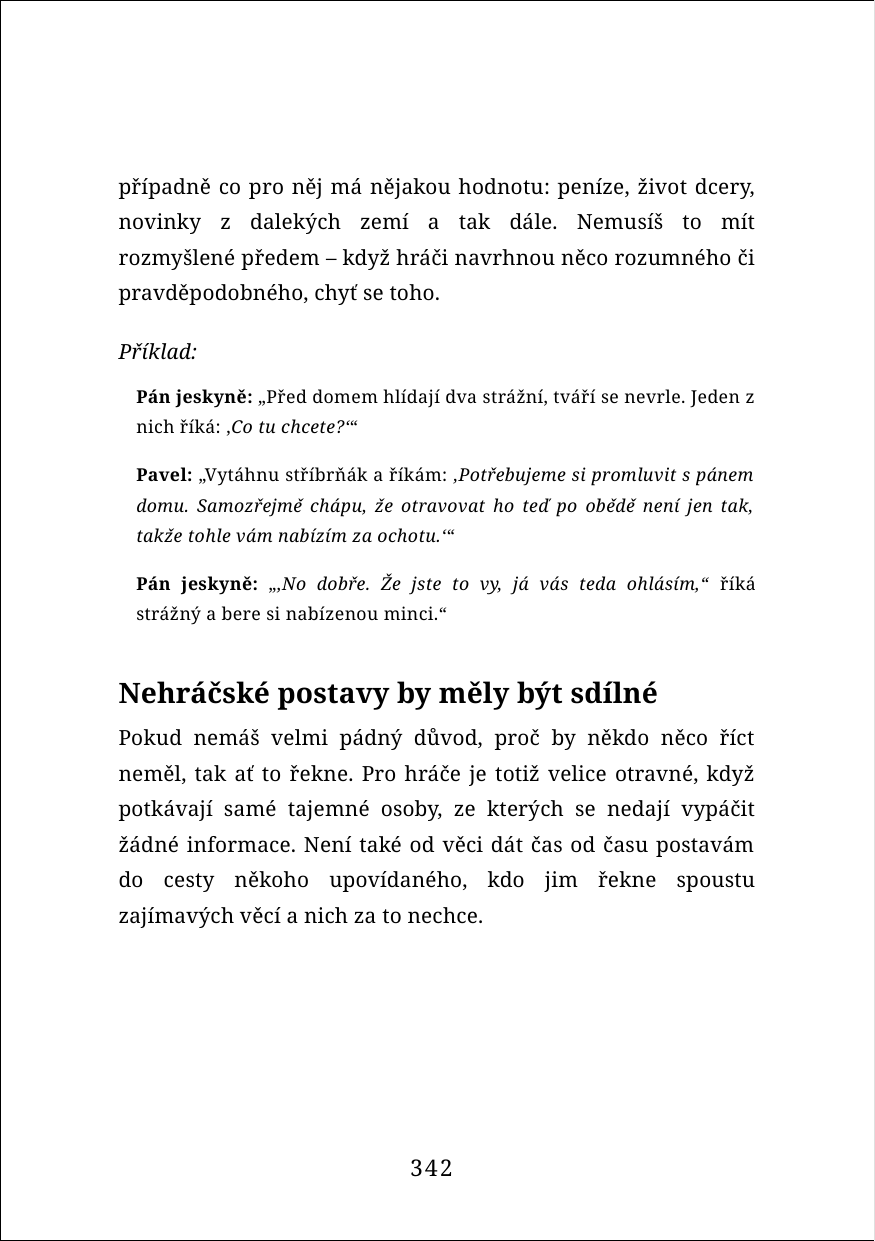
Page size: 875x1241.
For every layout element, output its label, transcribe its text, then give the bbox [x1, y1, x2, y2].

text Pavel: „Vytáhnu stříbrňák a říkám: ‚Potřebujeme si promluvit s pánem domu. Samozřejmě chápu, že otravovat ho teď po obědě není jen tak, takže tohle vám nabízím za ochotu.‘“ [136, 463, 756, 547]
text Pán jeskyně: „Před domem hlídají dva strážní, tváří se nevrle. Jeden z nich říká: ‚Co tu chcete?‘“ [136, 385, 756, 439]
text Příklad: [118, 337, 756, 366]
text Pokud nemáš velmi pádný důvod, proč by někdo něco říct neměl, tak ať to řekne. Pro hráče je totiž velice otravné, když potkávají samé tajemné osoby, ze kterých se nedají vypáčit žádné informace. Není také od věci dát čas od času postavám do cesty někoho upovídaného, kdo jim řekne spoustu zajímavých věcí a nich za to nechce. [118, 723, 756, 929]
subtitle Nehráčské postavy by měly být sdílné [118, 673, 756, 711]
text Pán jeskyně: „‚No dobře. Že jste to vy, já vás teda ohlásím,“ říká strážný a bere si nabízenou minci.“ [136, 571, 756, 626]
text případně co pro něj má nějakou hodnotu: peníze, život dcery, novinky z dalekých zemí a tak dále. Nemusíš to mít rozmyšlené předem – když hráči navrhnou něco rozumného či pravděpodobného, chyť se toho. [118, 172, 756, 307]
